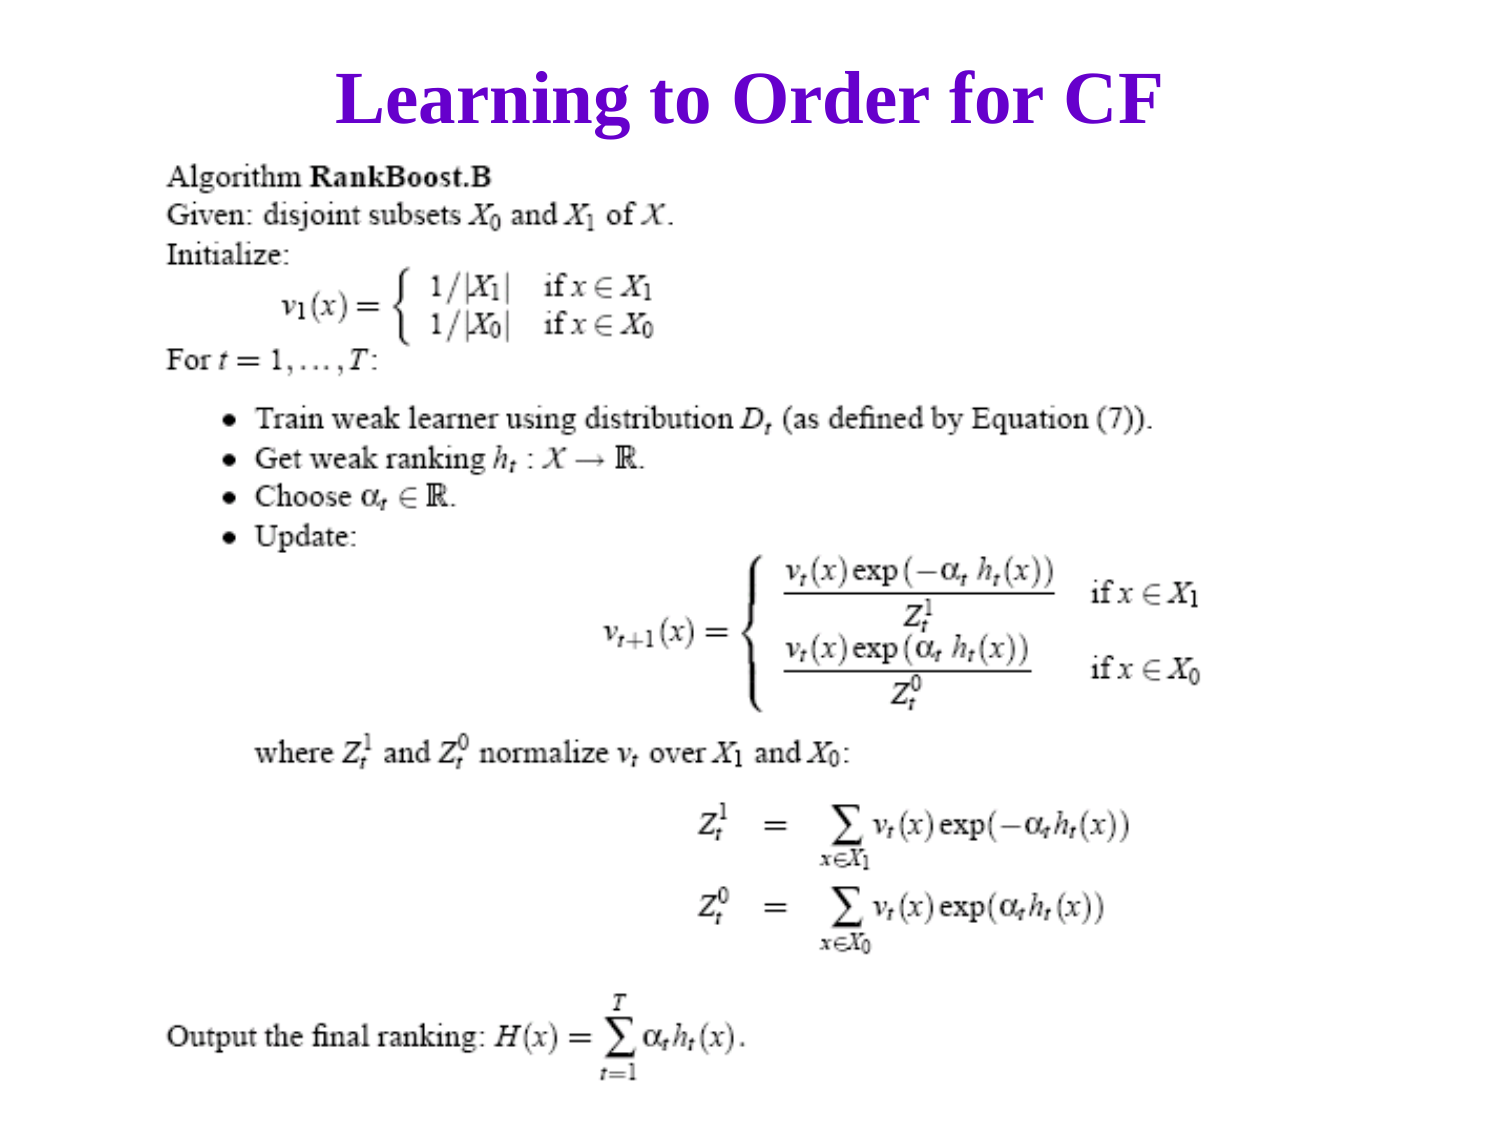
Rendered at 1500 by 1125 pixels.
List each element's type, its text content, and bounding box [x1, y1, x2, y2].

title Learning to Order for CF [112, 0, 1388, 188]
picture [150, 149, 1225, 1091]
